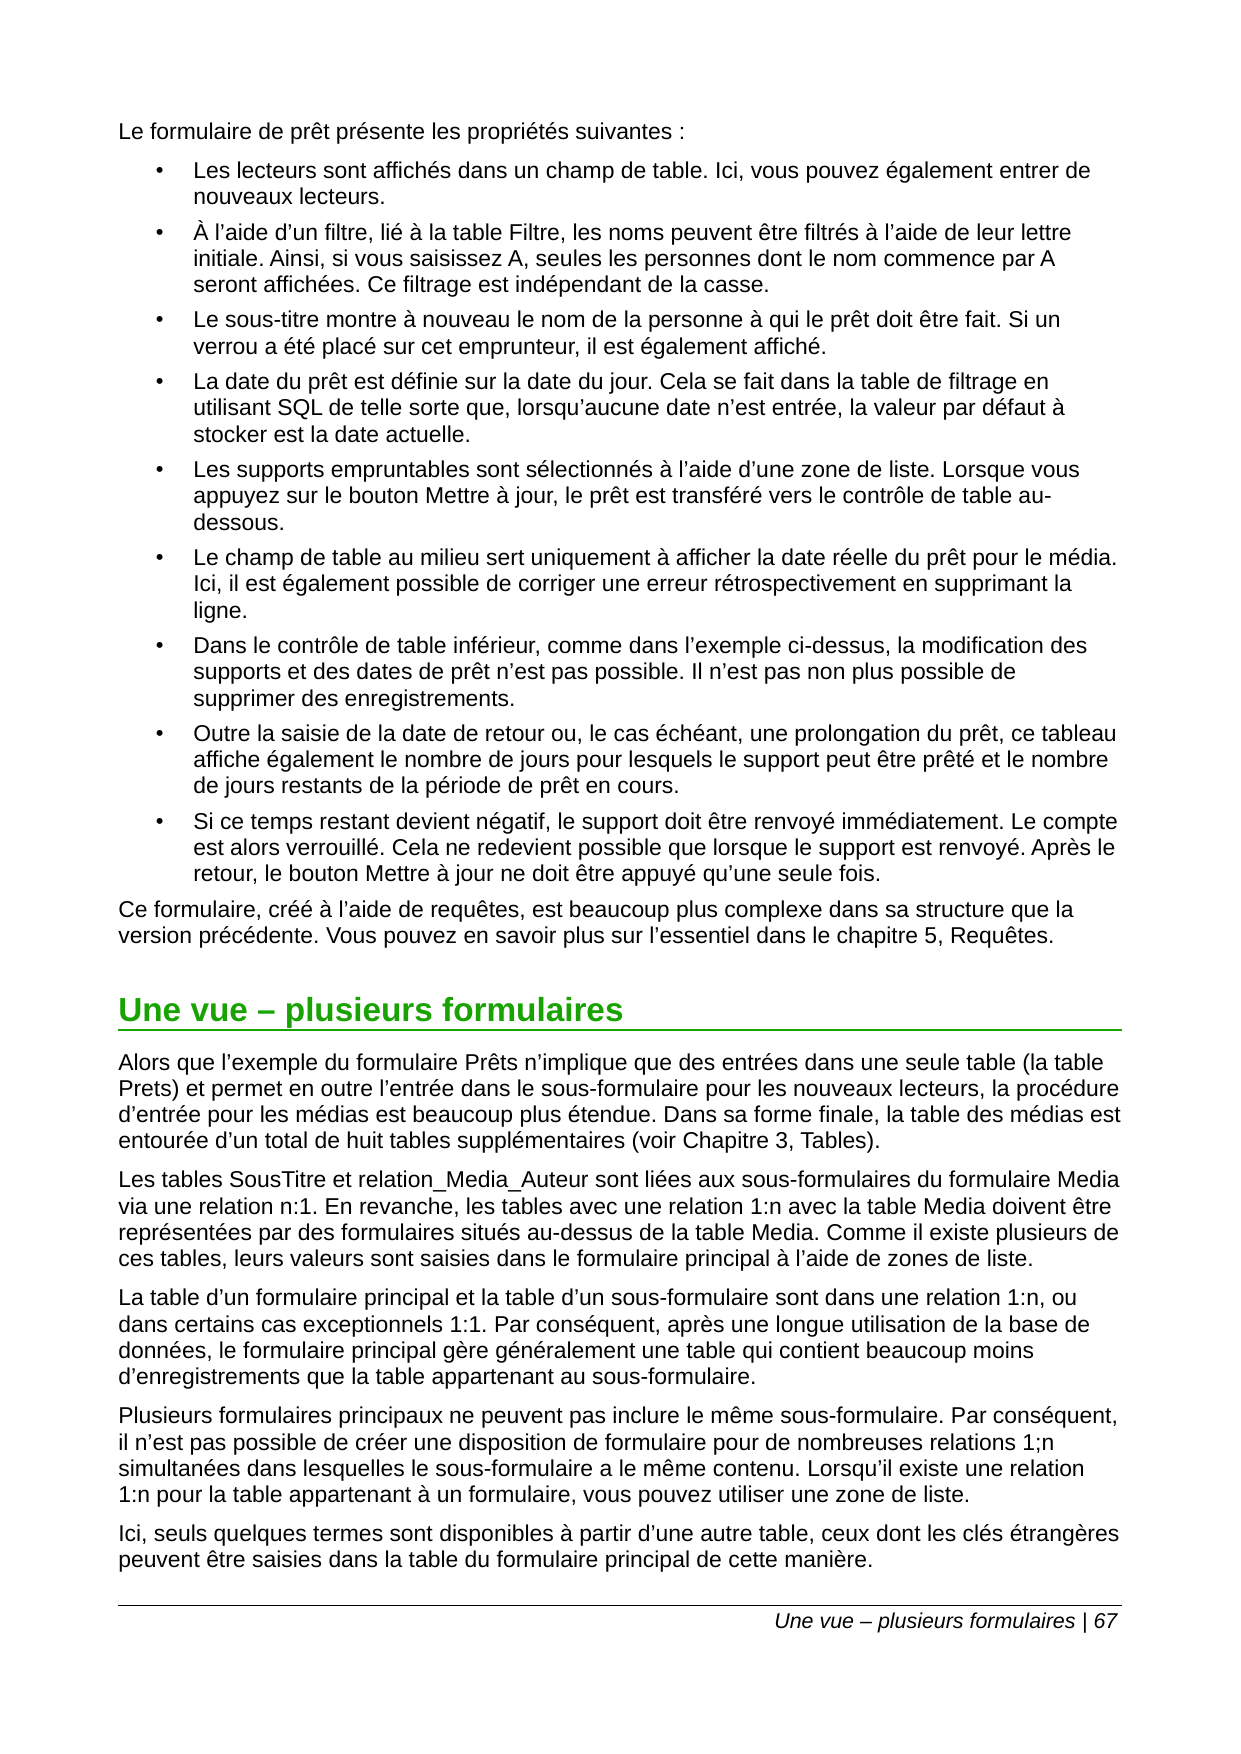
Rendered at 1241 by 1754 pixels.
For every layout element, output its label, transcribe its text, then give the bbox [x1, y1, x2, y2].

list Si ce temps restant devient négatif, le support doit être renvoyé immédiatement. Le compte est alors verrouillé. Cela ne redevient possible que lorsque le support est renvoyé. Après le retour, le bouton Mettre à jour ne doit être appuyé qu’une seule fois. [156, 808, 1122, 887]
list À l’aide d’un filtre, lié à la table Filtre, les noms peuvent être filtrés à l’aide de leur lettre initiale. Ainsi, si vous saisissez A, seules les personnes dont le nom commence par A seront affichées. Ce filtrage est indépendant de la casse. [156, 218, 1122, 298]
list Le formulaire de prêt présente les propriétés suivantes : [118, 118, 1122, 144]
list Les supports empruntables sont sélectionnés à l’aide d’une zone de liste. Lorsque vous appuyez sur le bouton Mettre à jour, le prêt est transféré vers le contrôle de table au-dessous. [156, 456, 1122, 535]
text Alors que l’exemple du formulaire Prêts n’implique que des entrées dans une seule table (la table Prets) et permet en outre l’entrée dans le sous-formulaire pour les nouveaux lecteurs, la procédure d’entrée pour les médias est beaucoup plus étendue. Dans sa forme finale, la table des médias est entourée d’un total de huit tables supplémentaires (voir Chapitre 3, Tables). [118, 1048, 1122, 1154]
text Ici, seuls quelques termes sont disponibles à partir d’une autre table, ceux dont les clés étrangères peuvent être saisies dans la table du formulaire principal de cette manière. [118, 1520, 1122, 1573]
text La table d’un formulaire principal et la table d’un sous-formulaire sont dans une relation 1:n, ou dans certains cas exceptionnels 1:1. Par conséquent, après une longue utilisation de la base de données, le formulaire principal gère généralement une table qui contient beaucoup moins d’enregistrements que la table appartenant au sous-formulaire. [118, 1284, 1122, 1390]
text Plusieurs formulaires principaux ne peuvent pas inclure le même sous-formulaire. Par conséquent, il n’est pas possible de créer une disposition de formulaire pour de nombreuses relations 1;n simultanées dans lesquelles le sous-formulaire a le même contenu. Lorsqu’il existe une relation 1:n pour la table appartenant à un formulaire, vous pouvez utiliser une zone de liste. [118, 1402, 1122, 1508]
text Les tables SousTitre et relation_Media_Auteur sont liées aux sous-formulaires du formulaire Media via une relation n:1. En revanche, les tables avec une relation 1:n avec la table Media doivent être représentées par des formulaires situés au-dessus de la table Media. Comme il existe plusieurs de ces tables, leurs valeurs sont saisies dans le formulaire principal à l’aide de zones de liste. [118, 1166, 1122, 1272]
subtitle Une vue – plusieurs formulaires [118, 990, 1122, 1029]
list Le champ de table au milieu sert uniquement à afficher la date réelle du prêt pour le média. Ici, il est également possible de corriger une erreur rétrospectivement en supprimant la ligne. [156, 544, 1122, 623]
list Les lecteurs sont affichés dans un champ de table. Ici, vous pouvez également entrer de nouveaux lecteurs. [156, 157, 1122, 210]
list Le sous-titre montre à nouveau le nom de la personne à qui le prêt doit être fait. Si un verrou a été placé sur cet emprunteur, il est également affiché. [156, 306, 1122, 359]
text Ce formulaire, créé à l’aide de requêtes, est beaucoup plus complexe dans sa structure que la version précédente. Vous pouvez en savoir plus sur l’essentiel dans le chapitre 5, Requêtes. [118, 896, 1122, 948]
list Outre la saisie de la date de retour ou, le cas échéant, une prolongation du prêt, ce tableau affiche également le nombre de jours pour lesquels le support peut être prêté et le nombre de jours restants de la période de prêt en cours. [156, 720, 1122, 799]
list La date du prêt est définie sur la date du jour. Cela se fait dans la table de filtrage en utilisant SQL de telle sorte que, lorsqu’aucune date n’est entrée, la valeur par défaut à stocker est la date actuelle. [156, 368, 1122, 447]
list Dans le contrôle de table inférieur, comme dans l’exemple ci-dessus, la modification des supports et des dates de prêt n’est pas possible. Il n’est pas non plus possible de supprimer des enregistrements. [156, 632, 1122, 711]
